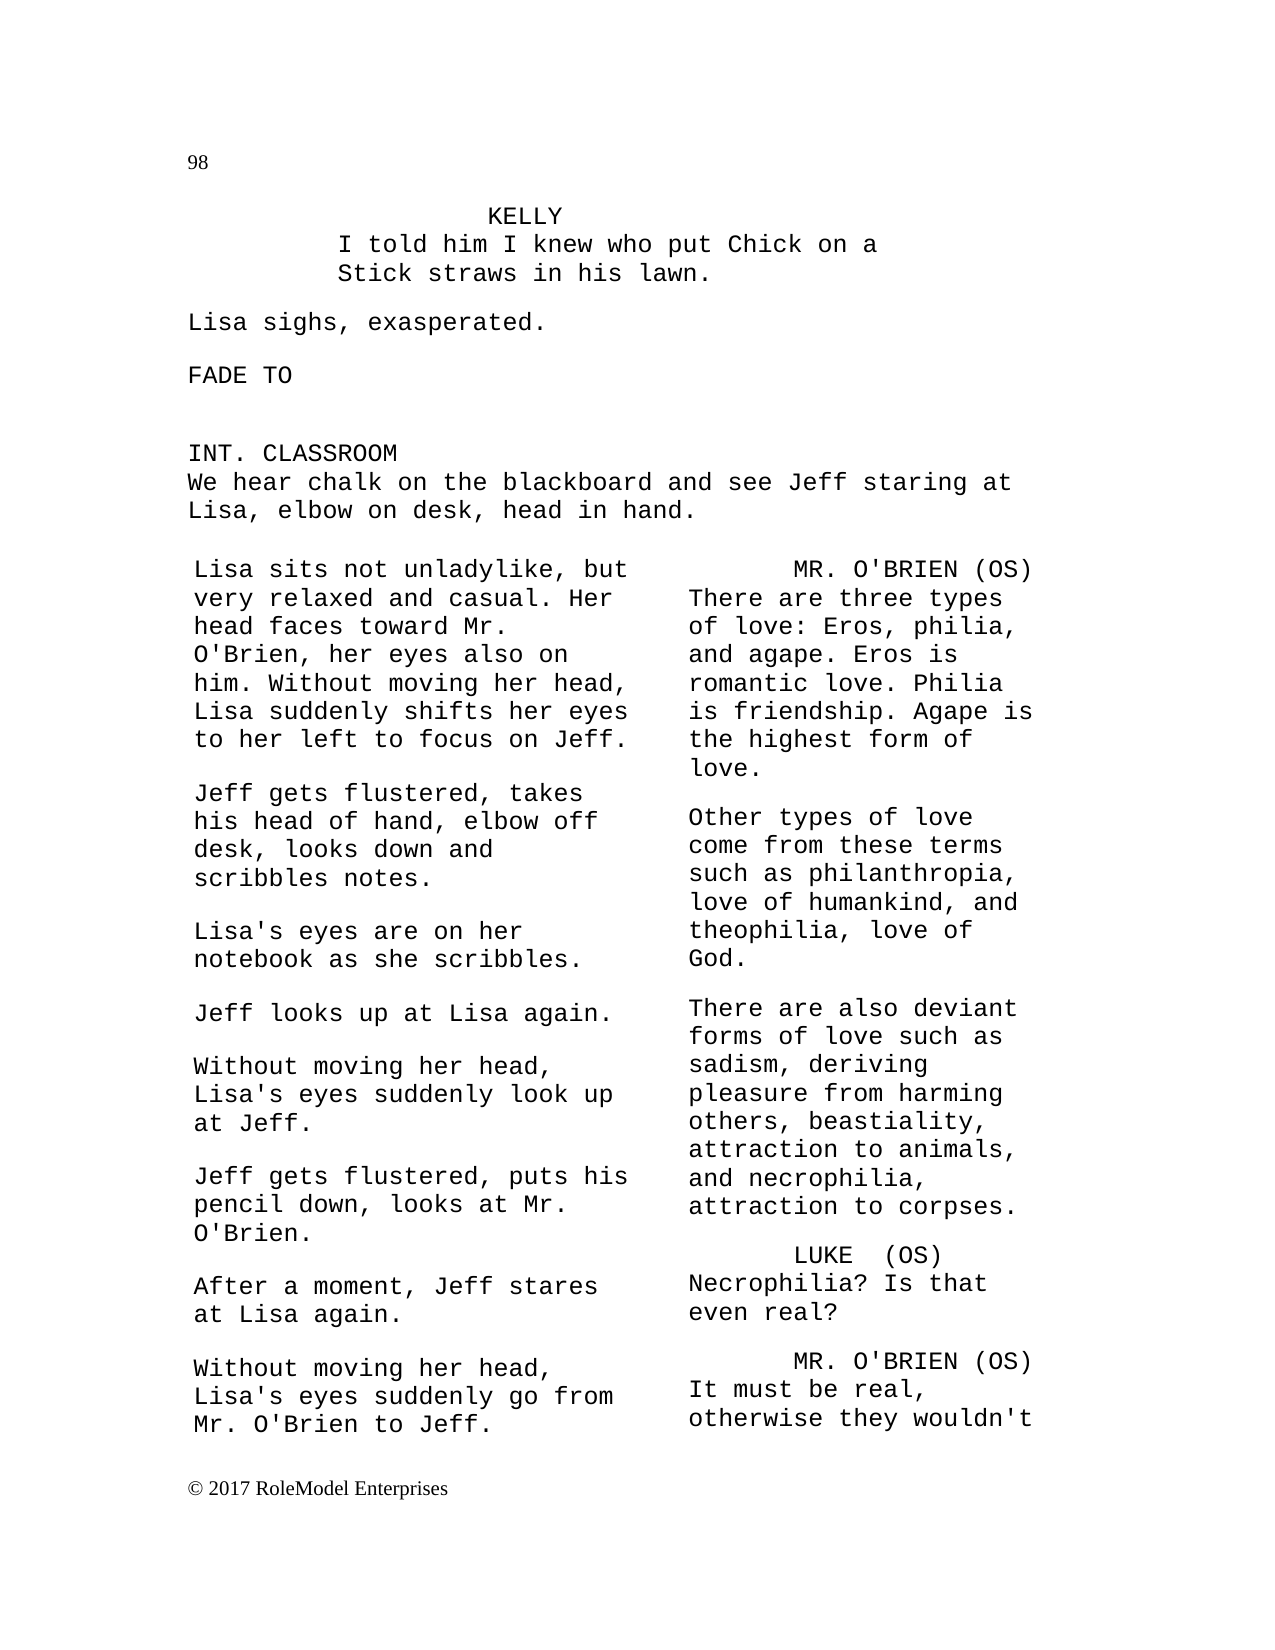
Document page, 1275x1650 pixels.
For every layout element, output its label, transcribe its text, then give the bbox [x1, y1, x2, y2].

table_header Lisa sits not unladylike, but very relaxed and casual. Her head faces toward Mr. O'Brien, her eyes also on him. Without moving her head, Lisa suddenly shifts her eyes to her left to focus on Jeff. Jeff gets flustered, takes his head of hand, elbow off desk, looks down and scribbles notes. Lisa's eyes are on her notebook as she scribbles. Jeff looks up at Lisa again. Without moving her head, Lisa's eyes suddenly look up at Jeff. Jeff gets flustered, puts his pencil down, looks at Mr. O'Brien. After a moment, Jeff stares at Lisa again. Without moving her head, Lisa's eyes suddenly go from Mr. O'Brien to Jeff. [188, 551, 637, 1446]
text FADE TO [187, 363, 1087, 391]
subtitle INT. CLASSROOM [187, 441, 1087, 469]
text KELLY [187, 203, 1087, 232]
text Lisa sighs, exasperated. [187, 309, 1087, 338]
text I told him I knew who put Chick on a Stick straws in his lawn. [337, 232, 937, 288]
text We hear chalk on the blackboard and see Jeff staring at Lisa, elbow on desk, head in hand. [187, 469, 1087, 526]
table_header MR. O'BRIEN (OS) There are three types of love: Eros, philia, and agape. Eros is romantic love. Philia is friendship. Agape is the highest form of love. Other types of love come from these terms such as philanthropia, love of humankind, and theophilia, love of God. There are also deviant forms of love such as sadism, deriving pleasure from harming others, beastiality, attraction to animals, and necrophilia, attraction to corpses. LUKE (OS) Necrophilia? Is that even real? MR. O'BRIEN (OS) It must be real, otherwise they wouldn't [638, 551, 1087, 1446]
